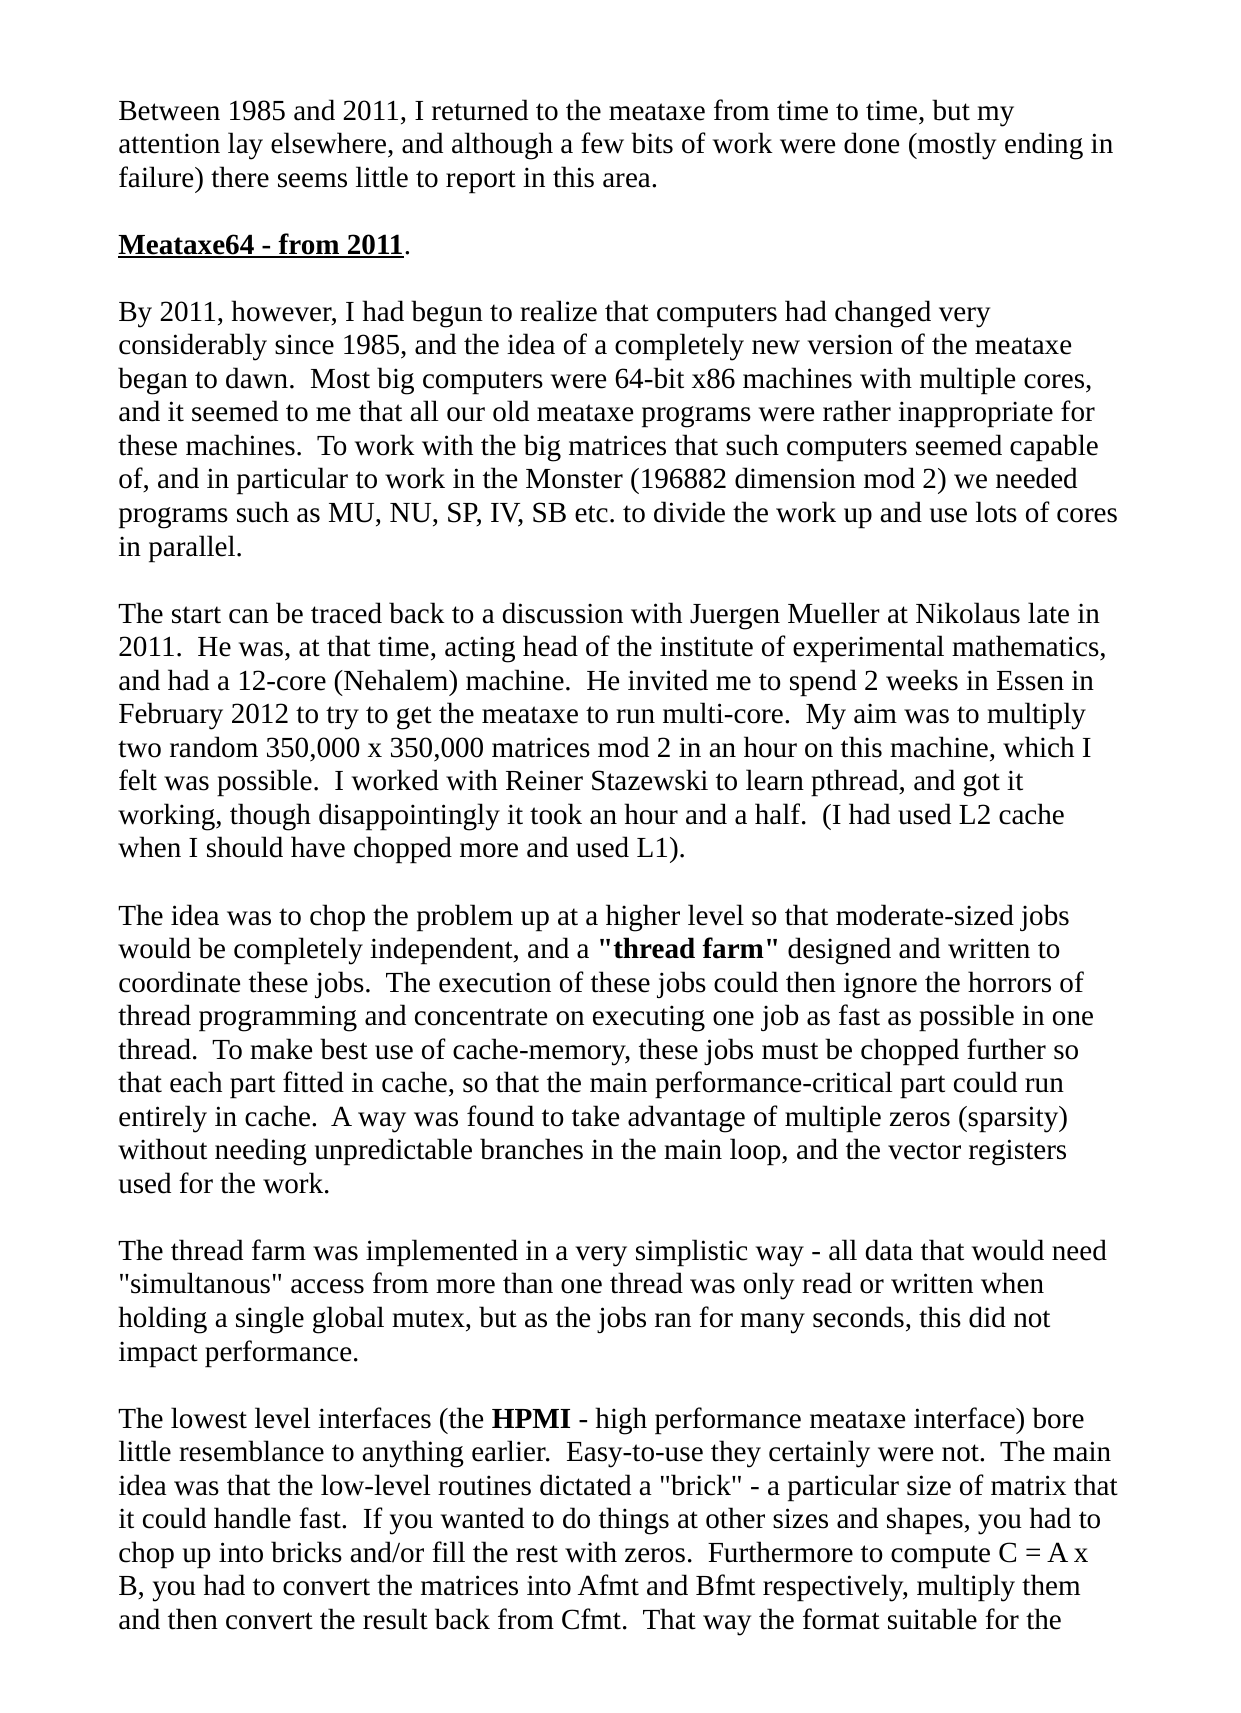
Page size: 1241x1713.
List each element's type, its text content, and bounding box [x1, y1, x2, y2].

text The idea was to chop the problem up at a higher level so that moderate-sized jobs would be completely independent, and a "thread farm" designed and written to coordinate these jobs. The execution of these jobs could then ignore the horrors of thread programming and concentrate on executing one job as fast as possible in one thread. To make best use of cache-memory, these jobs must be chopped further so that each part fitted in cache, so that the main performance-critical part could run entirely in cache. A way was found to take advantage of multiple zeros (sparsity) without needing unpredictable branches in the main loop, and the vector registers used for the work. [118, 898, 1122, 1199]
text By 2011, however, I had begun to realize that computers had changed very considerably since 1985, and the idea of a completely new version of the meataxe began to dawn. Most big computers were 64-bit x86 machines with multiple cores, and it seemed to me that all our old meataxe programs were rather inappropriate for these machines. To work with the big matrices that such computers seemed capable of, and in particular to work in the Monster (196882 dimension mod 2) we needed programs such as MU, NU, SP, IV, SB etc. to divide the work up and use lots of cores in parallel. [118, 294, 1122, 562]
text The lowest level interfaces (the HPMI - high performance meataxe interface) bore little resemblance to anything earlier. Easy-to-use they certainly were not. The main idea was that the low-level routines dictated a "brick" - a particular size of matrix that it could handle fast. If you wanted to do things at other sizes and shapes, you had to chop up into bricks and/or fill the rest with zeros. Furthermore to compute C = A x B, you had to convert the matrices into Afmt and Bfmt respectively, multiply them and then convert the result back from Cfmt. That way the format suitable for the [118, 1401, 1122, 1636]
text Between 1985 and 2011, I returned to the meataxe from time to time, but my attention lay elsewhere, and although a few bits of work were done (mostly ending in failure) there seems little to report in this area. [118, 93, 1122, 193]
text Meataxe64 - from 2011. [118, 227, 1122, 260]
text The thread farm was implemented in a very simplistic way - all data that would need "simultanous" access from more than one thread was only read or written when holding a single global mutex, but as the jobs ran for many seconds, this did not impact performance. [118, 1233, 1122, 1367]
text The start can be traced back to a discussion with Juergen Mueller at Nikolaus late in 2011. He was, at that time, acting head of the institute of experimental mathematics, and had a 12-core (Nehalem) machine. He invited me to spend 2 weeks in Essen in February 2012 to try to get the meataxe to run multi-core. My aim was to multiply two random 350,000 x 350,000 matrices mod 2 in an hour on this machine, which I felt was possible. I worked with Reiner Stazewski to learn pthread, and got it working, though disappointingly it took an hour and a half. (I had used L2 cache when I should have chopped more and used L1). [118, 596, 1122, 864]
